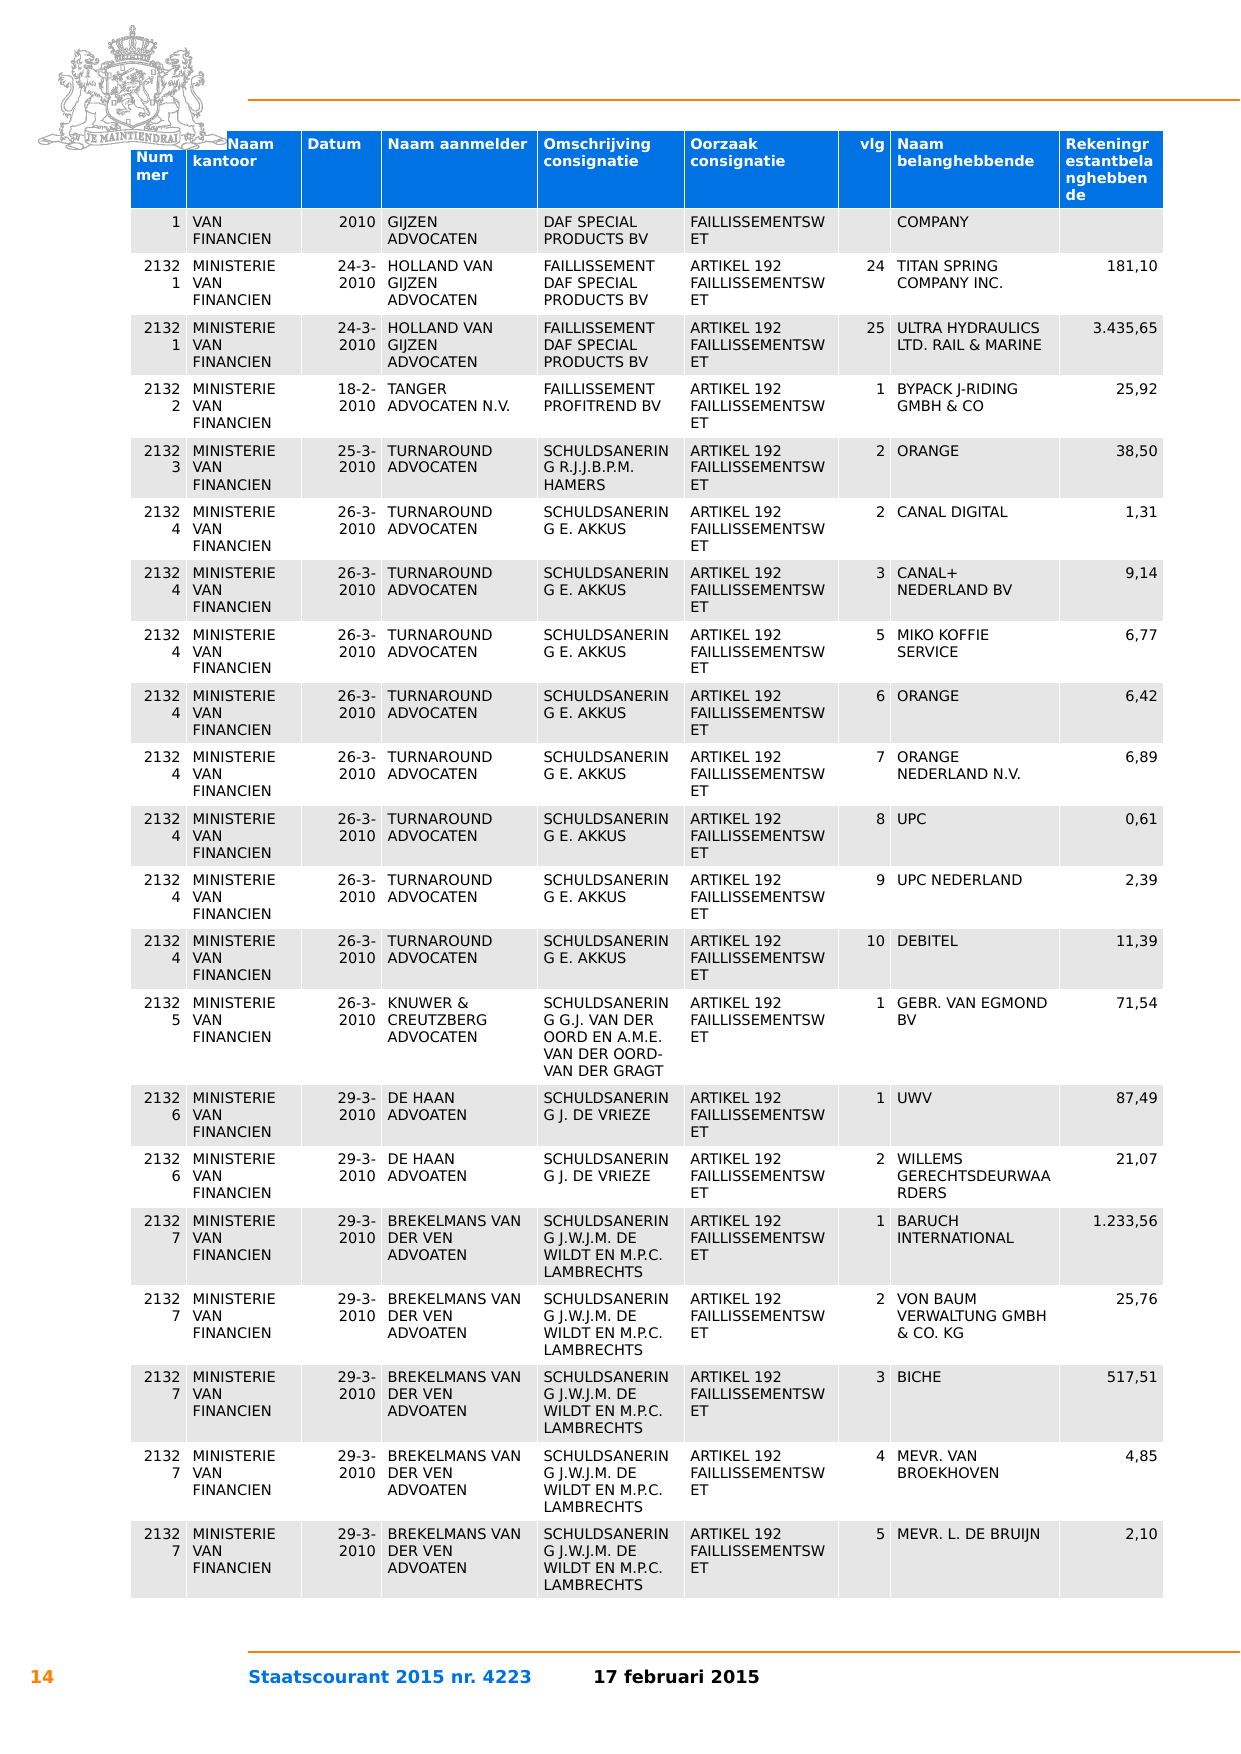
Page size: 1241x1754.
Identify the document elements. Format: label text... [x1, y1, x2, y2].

table_cell 21327 [131, 1208, 186, 1285]
table_cell HOLLAND VAN GIJZEN ADVOCATEN [382, 254, 537, 314]
table_cell 21327 [131, 1443, 186, 1520]
table_cell 5 [839, 622, 890, 682]
table_cell DEBITEL [891, 929, 1059, 989]
table_cell ARTIKEL 192 FAILLISSEMENTSWET [685, 990, 838, 1084]
table_cell MINISTERIE VAN FINANCIEN [187, 867, 301, 927]
table_cell FAILLISSEMENT PROFITREND BV [538, 376, 684, 437]
table_header vlg [839, 131, 890, 208]
table_cell ARTIKEL 192 FAILLISSEMENTSWET [685, 745, 838, 805]
table_cell MINISTERIE VAN FINANCIEN [187, 683, 301, 743]
table_cell 21321 [131, 315, 186, 375]
table_cell MINISTERIE VAN FINANCIEN [187, 806, 301, 866]
table_cell MINISTERIE VAN FINANCIEN [187, 1365, 301, 1442]
table_cell ARTIKEL 192 FAILLISSEMENTSWET [685, 254, 838, 314]
table_cell 26-3-2010 [302, 867, 381, 927]
table_cell 29-3-2010 [302, 1208, 381, 1285]
table_cell CANAL DIGITAL [891, 499, 1059, 559]
table_cell COMPANY [891, 209, 1059, 253]
table_cell 1.233,56 [1060, 1208, 1163, 1285]
table_cell 2010 [302, 209, 381, 253]
table_cell TURNAROUND ADVOCATEN [382, 438, 537, 498]
table_cell MINISTERIE VAN FINANCIEN [187, 1147, 301, 1207]
table_cell GIJZEN ADVOCATEN [382, 209, 537, 253]
table_header Naam aanmelder [382, 131, 537, 208]
table_header Rekeningrestantbelanghebbende [1060, 131, 1163, 208]
table_cell SCHULDSANERING J.W.J.M. DE WILDT EN M.P.C. LAMBRECHTS [538, 1521, 684, 1598]
table_cell SCHULDSANERING E. AKKUS [538, 683, 684, 743]
table_cell [839, 209, 890, 253]
table_cell TANGER ADVOCATEN N.V. [382, 376, 537, 437]
table_cell SCHULDSANERING E. AKKUS [538, 806, 684, 866]
table_cell 2 [839, 499, 890, 559]
table_cell MINISTERIE VAN FINANCIEN [187, 499, 301, 559]
table_cell 1 [839, 990, 890, 1084]
table_cell MEVR. VAN BROEKHOVEN [891, 1443, 1059, 1520]
table_cell TITAN SPRING COMPANY INC. [891, 254, 1059, 314]
table_cell ARTIKEL 192 FAILLISSEMENTSWET [685, 438, 838, 498]
table_cell 21326 [131, 1085, 186, 1146]
table_cell ARTIKEL 192 FAILLISSEMENTSWET [685, 1365, 838, 1442]
table_cell 6,42 [1060, 683, 1163, 743]
table_cell 26-3-2010 [302, 683, 381, 743]
table_cell MINISTERIE VAN FINANCIEN [187, 745, 301, 805]
table_cell 21324 [131, 622, 186, 682]
table_cell FAILLISSEMENT DAF SPECIAL PRODUCTS BV [538, 315, 684, 375]
table_cell TURNAROUND ADVOCATEN [382, 499, 537, 559]
table_cell 38,50 [1060, 438, 1163, 498]
table_cell SCHULDSANERING E. AKKUS [538, 929, 684, 989]
table_cell 181,10 [1060, 254, 1163, 314]
table_cell SCHULDSANERING J.W.J.M. DE WILDT EN M.P.C. LAMBRECHTS [538, 1208, 684, 1285]
table_cell FAILLISSEMENT DAF SPECIAL PRODUCTS BV [538, 254, 684, 314]
table_cell ARTIKEL 192 FAILLISSEMENTSWET [685, 1443, 838, 1520]
table_cell 517,51 [1060, 1365, 1163, 1442]
table_cell WILLEMS GERECHTSDEURWAARDERS [891, 1147, 1059, 1207]
table_cell 9 [839, 867, 890, 927]
table_cell 26-3-2010 [302, 929, 381, 989]
table_cell ARTIKEL 192 FAILLISSEMENTSWET [685, 1147, 838, 1207]
table_cell TURNAROUND ADVOCATEN [382, 622, 537, 682]
table_cell 25,76 [1060, 1286, 1163, 1363]
table_cell 10 [839, 929, 890, 989]
table_cell 87,49 [1060, 1085, 1163, 1146]
table_cell MINISTERIE VAN FINANCIEN [187, 1443, 301, 1520]
table_cell 29-3-2010 [302, 1521, 381, 1598]
table_cell 26-3-2010 [302, 806, 381, 866]
table_cell 2 [839, 1286, 890, 1363]
table_cell MINISTERIE VAN FINANCIEN [187, 622, 301, 682]
table_cell ORANGE [891, 683, 1059, 743]
table_cell 21323 [131, 438, 186, 498]
table_cell SCHULDSANERING J.W.J.M. DE WILDT EN M.P.C. LAMBRECHTS [538, 1286, 684, 1363]
table_cell ULTRA HYDRAULICS LTD. RAIL & MARINE [891, 315, 1059, 375]
table_header Oorzaak consignatie [685, 131, 838, 208]
table_cell MINISTERIE VAN FINANCIEN [187, 315, 301, 375]
table_cell MINISTERIE VAN FINANCIEN [187, 1286, 301, 1363]
table_cell [1060, 209, 1163, 253]
table_cell DAF SPECIAL PRODUCTS BV [538, 209, 684, 253]
table_cell 26-3-2010 [302, 745, 381, 805]
table_cell BREKELMANS VAN DER VEN ADVOATEN [382, 1365, 537, 1442]
table_cell ARTIKEL 192 FAILLISSEMENTSWET [685, 806, 838, 866]
table_cell ARTIKEL 192 FAILLISSEMENTSWET [685, 1208, 838, 1285]
table_cell SCHULDSANERING J.W.J.M. DE WILDT EN M.P.C. LAMBRECHTS [538, 1443, 684, 1520]
table_cell 21322 [131, 376, 186, 437]
table_cell ARTIKEL 192 FAILLISSEMENTSWET [685, 376, 838, 437]
table_cell 21324 [131, 929, 186, 989]
table_cell BARUCH INTERNATIONAL [891, 1208, 1059, 1285]
table_cell 21321 [131, 254, 186, 314]
table_cell UPC NEDERLAND [891, 867, 1059, 927]
table_cell MINISTERIE VAN FINANCIEN [187, 1208, 301, 1285]
table_cell 29-3-2010 [302, 1085, 381, 1146]
table_cell TURNAROUND ADVOCATEN [382, 745, 537, 805]
table_cell SCHULDSANERING J. DE VRIEZE [538, 1085, 684, 1146]
table_cell 3.435,65 [1060, 315, 1163, 375]
table_cell UWV [891, 1085, 1059, 1146]
table_cell TURNAROUND ADVOCATEN [382, 867, 537, 927]
table_cell 24-3-2010 [302, 315, 381, 375]
table_cell MINISTERIE VAN FINANCIEN [187, 929, 301, 989]
table_cell 21327 [131, 1286, 186, 1363]
table_cell GEBR. VAN EGMOND BV [891, 990, 1059, 1084]
table_cell 6,77 [1060, 622, 1163, 682]
table_cell 1 [131, 209, 186, 253]
table_cell 29-3-2010 [302, 1443, 381, 1520]
table_cell 7 [839, 745, 890, 805]
table_cell SCHULDSANERING E. AKKUS [538, 499, 684, 559]
table_cell FAILLISSEMENTSWET [685, 209, 838, 253]
table_cell 21324 [131, 806, 186, 866]
table_cell 2,10 [1060, 1521, 1163, 1598]
table_cell ARTIKEL 192 FAILLISSEMENTSWET [685, 867, 838, 927]
table_cell 9,14 [1060, 560, 1163, 621]
table_cell CANAL+ NEDERLAND BV [891, 560, 1059, 621]
table_cell BREKELMANS VAN DER VEN ADVOATEN [382, 1521, 537, 1598]
picture [38, 25, 227, 150]
table_cell HOLLAND VAN GIJZEN ADVOCATEN [382, 315, 537, 375]
table_cell 1 [839, 1208, 890, 1285]
table_cell 25-3-2010 [302, 438, 381, 498]
table_cell ORANGE [891, 438, 1059, 498]
table_cell 29-3-2010 [302, 1286, 381, 1363]
table_cell SCHULDSANERING E. AKKUS [538, 867, 684, 927]
table_cell 24 [839, 254, 890, 314]
table_cell ARTIKEL 192 FAILLISSEMENTSWET [685, 560, 838, 621]
table_cell TURNAROUND ADVOCATEN [382, 929, 537, 989]
table_cell BYPACK J-RIDING GMBH & CO [891, 376, 1059, 437]
table_header Datum [302, 131, 381, 208]
table_cell 4 [839, 1443, 890, 1520]
table_cell 6 [839, 683, 890, 743]
table_cell 29-3-2010 [302, 1147, 381, 1207]
table_header Nummer [131, 150, 186, 208]
table_cell 1,31 [1060, 499, 1163, 559]
table_cell ARTIKEL 192 FAILLISSEMENTSWET [685, 929, 838, 989]
table_cell SCHULDSANERING E. AKKUS [538, 622, 684, 682]
table_cell 1 [839, 1085, 890, 1146]
table_header Naam kantoor [187, 131, 301, 208]
table_cell SCHULDSANERING J. DE VRIEZE [538, 1147, 684, 1207]
table_cell MINISTERIE VAN FINANCIEN [187, 376, 301, 437]
table_cell ARTIKEL 192 FAILLISSEMENTSWET [685, 315, 838, 375]
table_cell 26-3-2010 [302, 990, 381, 1084]
table_cell 25,92 [1060, 376, 1163, 437]
table_cell ARTIKEL 192 FAILLISSEMENTSWET [685, 1521, 838, 1598]
table_cell SCHULDSANERING G.J. VAN DER OORD EN A.M.E. VAN DER OORD-VAN DER GRAGT [538, 990, 684, 1084]
table_cell 1 [839, 376, 890, 437]
table_cell ARTIKEL 192 FAILLISSEMENTSWET [685, 499, 838, 559]
table_cell BICHE [891, 1365, 1059, 1442]
table_cell 21324 [131, 867, 186, 927]
table_cell 21327 [131, 1365, 186, 1442]
table_cell VON BAUM VERWALTUNG GMBH & CO. KG [891, 1286, 1059, 1363]
table_cell 5 [839, 1521, 890, 1598]
table_cell ARTIKEL 192 FAILLISSEMENTSWET [685, 1286, 838, 1363]
table_cell 26-3-2010 [302, 622, 381, 682]
table_cell MINISTERIE VAN FINANCIEN [187, 1521, 301, 1598]
table_cell BREKELMANS VAN DER VEN ADVOATEN [382, 1208, 537, 1285]
table_cell 21324 [131, 499, 186, 559]
table_cell 6,89 [1060, 745, 1163, 805]
table_cell SCHULDSANERING E. AKKUS [538, 560, 684, 621]
table_cell MINISTERIE VAN FINANCIEN [187, 560, 301, 621]
table_cell MINISTERIE VAN FINANCIEN [187, 254, 301, 314]
table_cell 26-3-2010 [302, 560, 381, 621]
table_cell 21325 [131, 990, 186, 1084]
table_cell 2 [839, 438, 890, 498]
table_cell ARTIKEL 192 FAILLISSEMENTSWET [685, 622, 838, 682]
table_cell 24-3-2010 [302, 254, 381, 314]
table_cell 2 [839, 1147, 890, 1207]
table_cell SCHULDSANERING J.W.J.M. DE WILDT EN M.P.C. LAMBRECHTS [538, 1365, 684, 1442]
table_cell 4,85 [1060, 1443, 1163, 1520]
table_cell TURNAROUND ADVOCATEN [382, 560, 537, 621]
table_cell MIKO KOFFIE SERVICE [891, 622, 1059, 682]
table_cell MINISTERIE VAN FINANCIEN [187, 1085, 301, 1146]
table_cell 25 [839, 315, 890, 375]
table_cell TURNAROUND ADVOCATEN [382, 806, 537, 866]
table_cell SCHULDSANERING E. AKKUS [538, 745, 684, 805]
table_cell 29-3-2010 [302, 1365, 381, 1442]
table_cell DE HAAN ADVOATEN [382, 1085, 537, 1146]
table_cell SCHULDSANERING R.J.J.B.P.M. HAMERS [538, 438, 684, 498]
table_cell BREKELMANS VAN DER VEN ADVOATEN [382, 1286, 537, 1363]
table_header Omschrijving consignatie [538, 131, 684, 208]
table_cell MEVR. L. DE BRUIJN [891, 1521, 1059, 1598]
table_cell 71,54 [1060, 990, 1163, 1084]
table_cell 11,39 [1060, 929, 1163, 989]
table_cell 21327 [131, 1521, 186, 1598]
table_cell 3 [839, 560, 890, 621]
table_cell VAN FINANCIEN [187, 209, 301, 253]
table_cell 3 [839, 1365, 890, 1442]
table_cell 0,61 [1060, 806, 1163, 866]
table_cell 21324 [131, 560, 186, 621]
table_cell BREKELMANS VAN DER VEN ADVOATEN [382, 1443, 537, 1520]
table_cell 26-3-2010 [302, 499, 381, 559]
table_cell MINISTERIE VAN FINANCIEN [187, 438, 301, 498]
table_cell TURNAROUND ADVOCATEN [382, 683, 537, 743]
table_cell KNUWER & CREUTZBERG ADVOCATEN [382, 990, 537, 1084]
table_cell MINISTERIE VAN FINANCIEN [187, 990, 301, 1084]
table_cell 21324 [131, 683, 186, 743]
table_cell UPC [891, 806, 1059, 866]
table_cell 18-2-2010 [302, 376, 381, 437]
table_cell 21,07 [1060, 1147, 1163, 1207]
table_cell 21326 [131, 1147, 186, 1207]
table_cell ORANGE NEDERLAND N.V. [891, 745, 1059, 805]
table_cell ARTIKEL 192 FAILLISSEMENTSWET [685, 1085, 838, 1146]
table_cell ARTIKEL 192 FAILLISSEMENTSWET [685, 683, 838, 743]
table_cell 8 [839, 806, 890, 866]
table_cell 21324 [131, 745, 186, 805]
table_cell 2,39 [1060, 867, 1163, 927]
table_header Naam belanghebbende [891, 131, 1059, 208]
table_cell DE HAAN ADVOATEN [382, 1147, 537, 1207]
